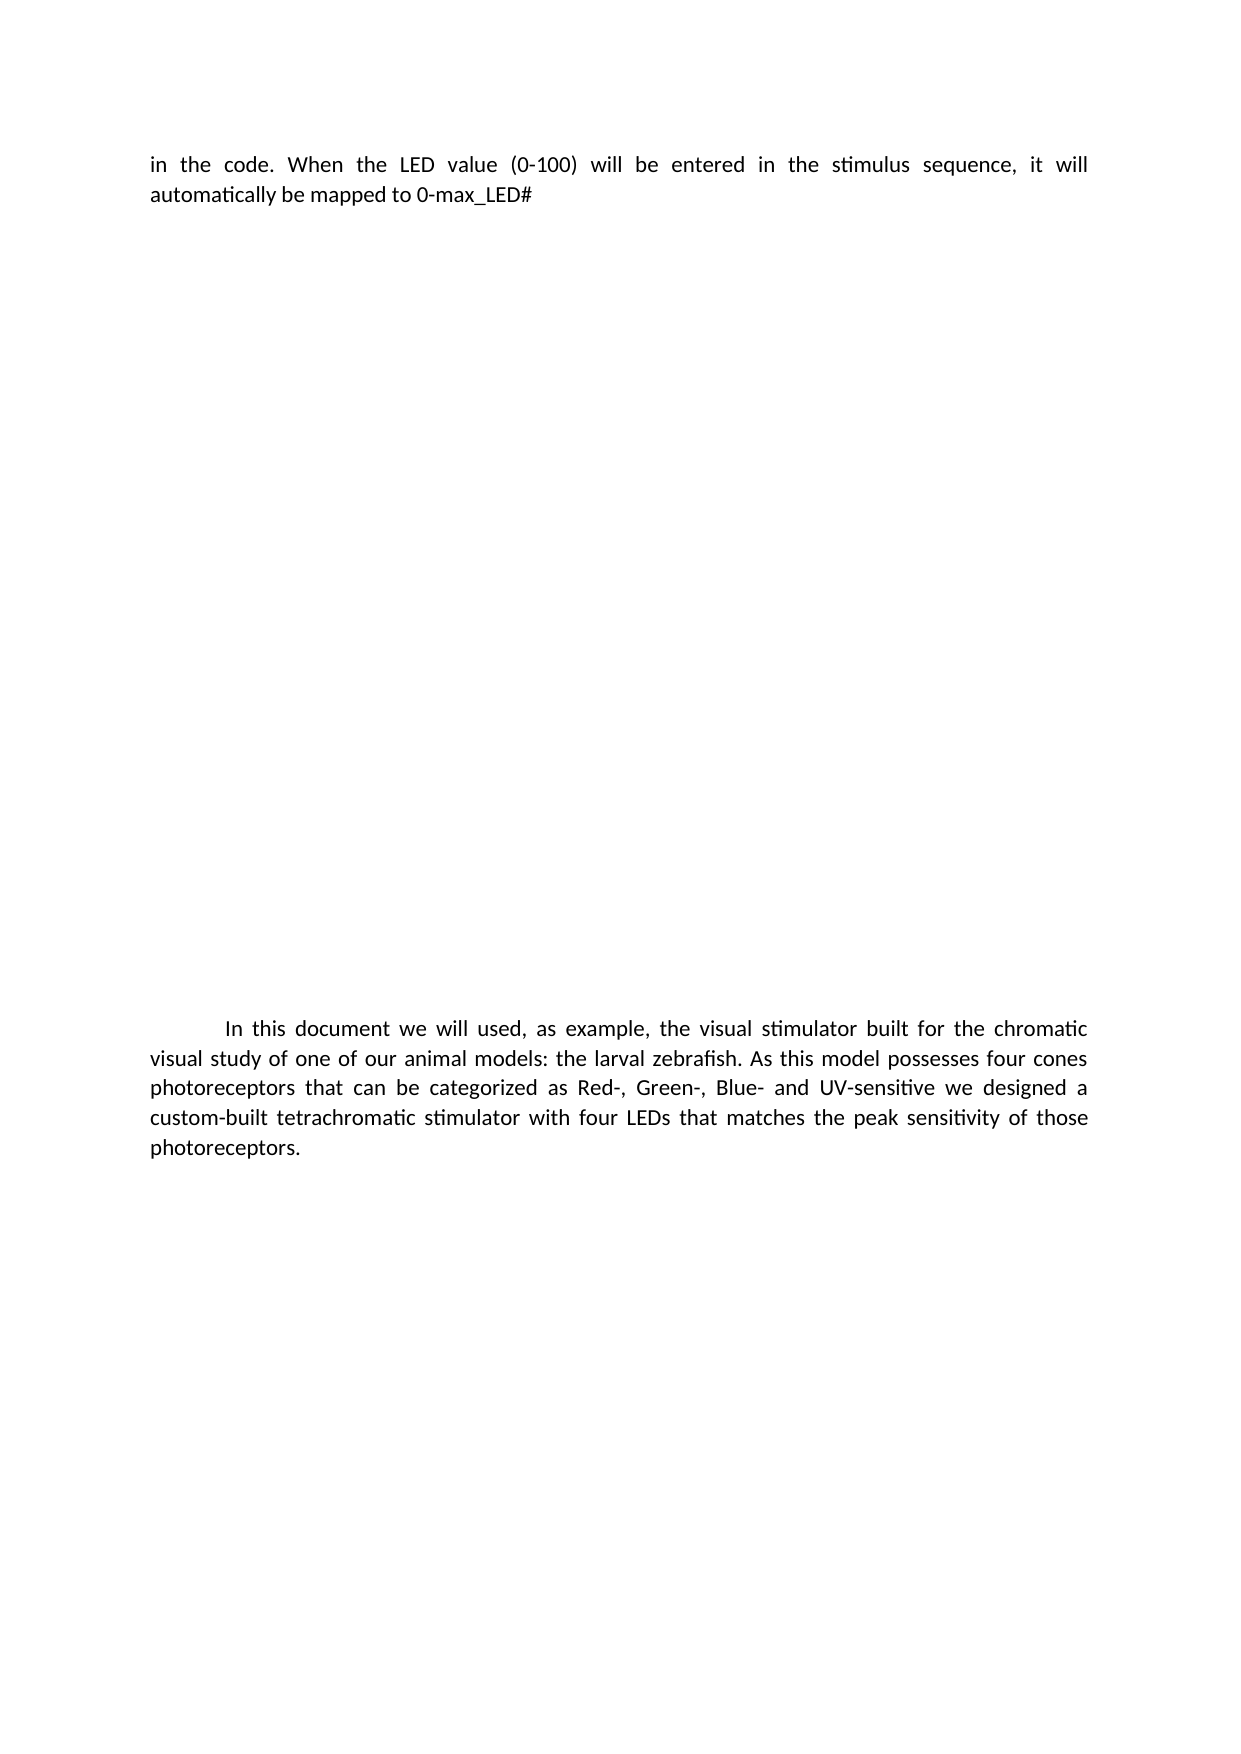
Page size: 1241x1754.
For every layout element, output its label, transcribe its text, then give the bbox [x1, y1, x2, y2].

text in the code. When the LED value (0-100) will be entered in the stimulus sequence, it will automatically be mapped to 0-max_LED# [150, 150, 1090, 208]
text In this document we will used, as example, the visual stimulator built for the chromatic visual study of one of our animal models: the larval zebrafish. As this model possesses four cones photoreceptors that can be categorized as Red-, Green-, Blue- and UV-sensitive we designed a custom-built tetrachromatic stimulator with four LEDs that matches the peak sensitivity of those photoreceptors. [150, 1014, 1090, 1161]
